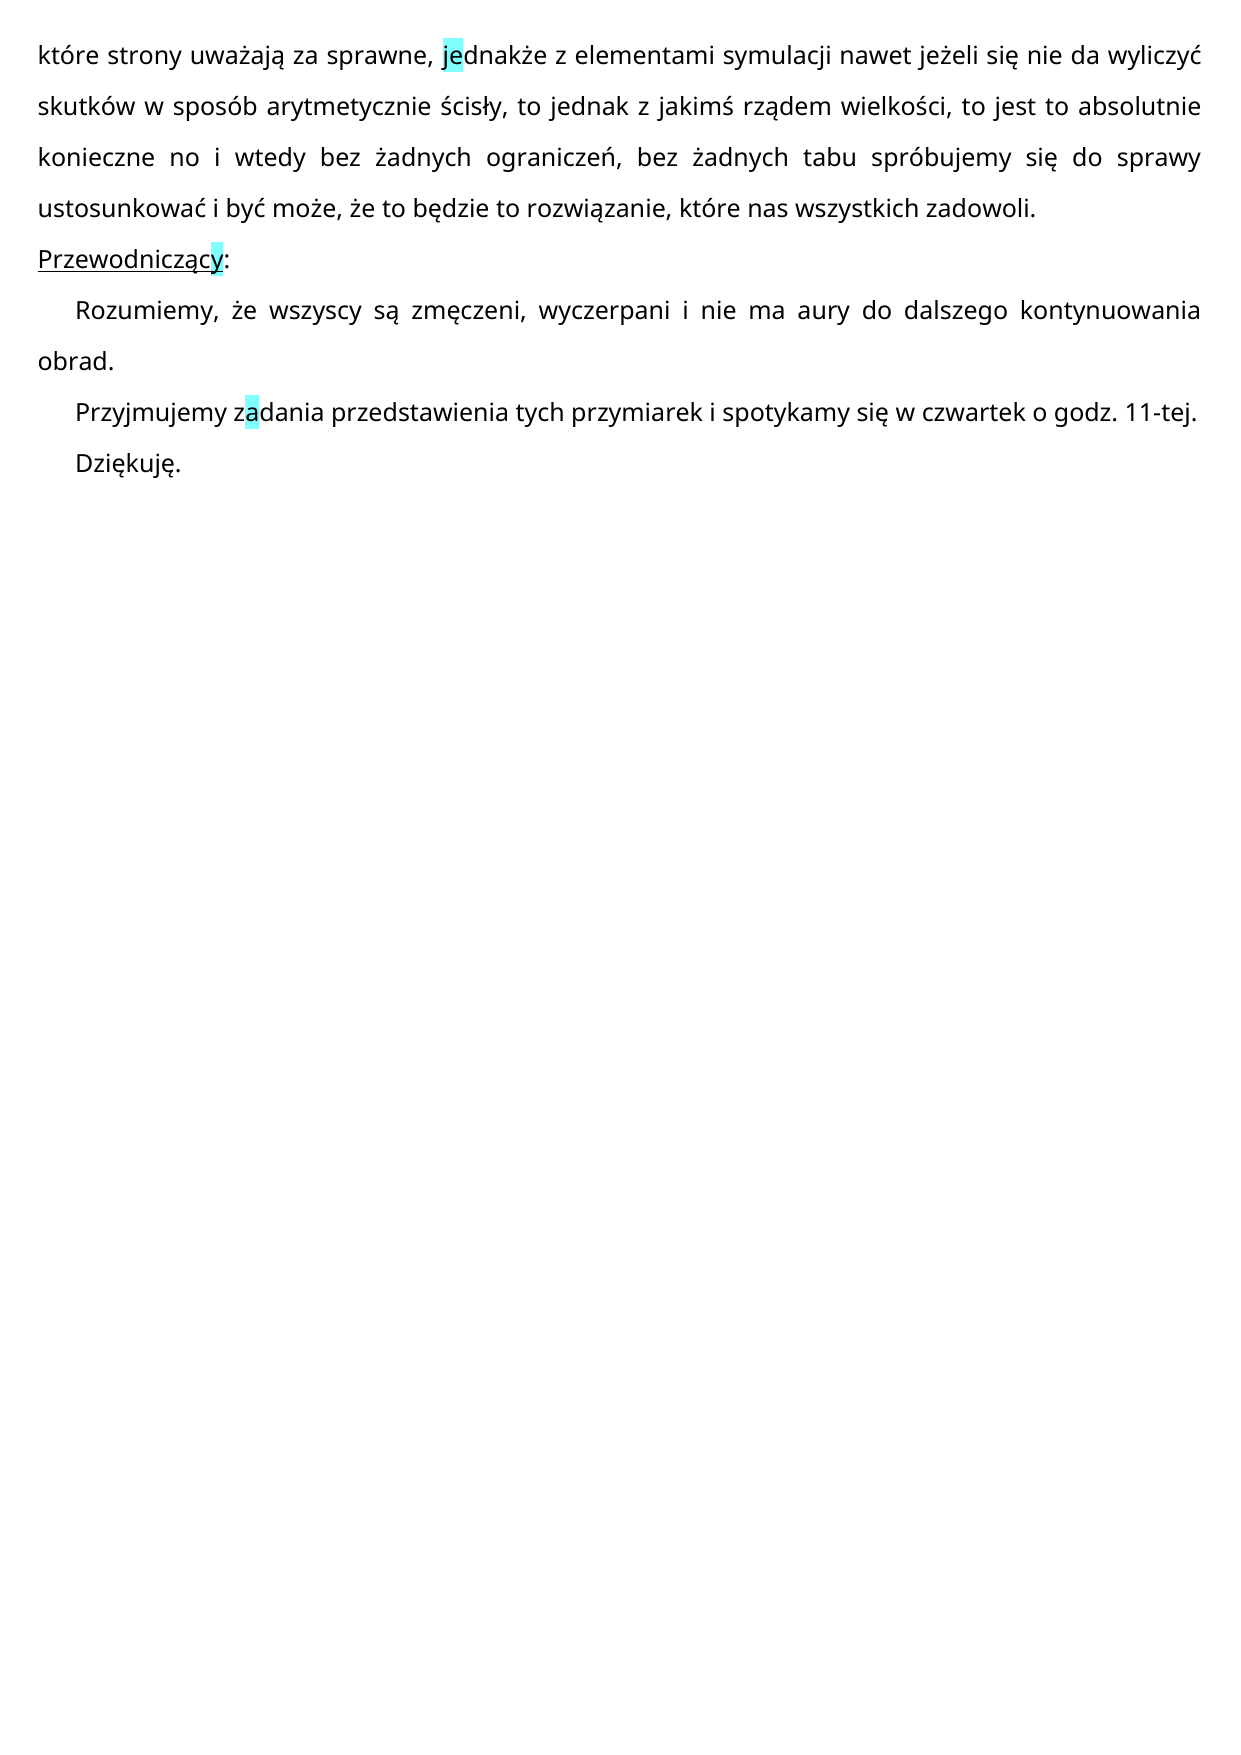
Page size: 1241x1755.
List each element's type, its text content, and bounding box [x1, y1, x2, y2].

text Rozumiemy, że wszyscy są zmęczeni, wyczerpani i nie ma aury do dalszego kontynuowania obrad. [37, 293, 1203, 378]
text które strony uważają za sprawne, jednakże z elementami symulacji nawet jeżeli się nie da wyliczyć skutków w sposób arytmetycznie ścisły, to jednak z jakimś rządem wielkości, to jest to absolutnie konieczne no i wtedy bez żadnych ograniczeń, bez żadnych tabu spróbujemy się do sprawy ustosunkować i być może, że to będzie to rozwiązanie, które nas wszystkich zadowoli. [37, 37, 1203, 225]
text Przyjmujemy zadania przedstawienia tych przymiarek i spotykamy się w czwartek o godz. 11-tej. [37, 395, 1203, 429]
text Dziękuję. [37, 446, 1203, 480]
text Przewodniczący: [37, 242, 1203, 276]
